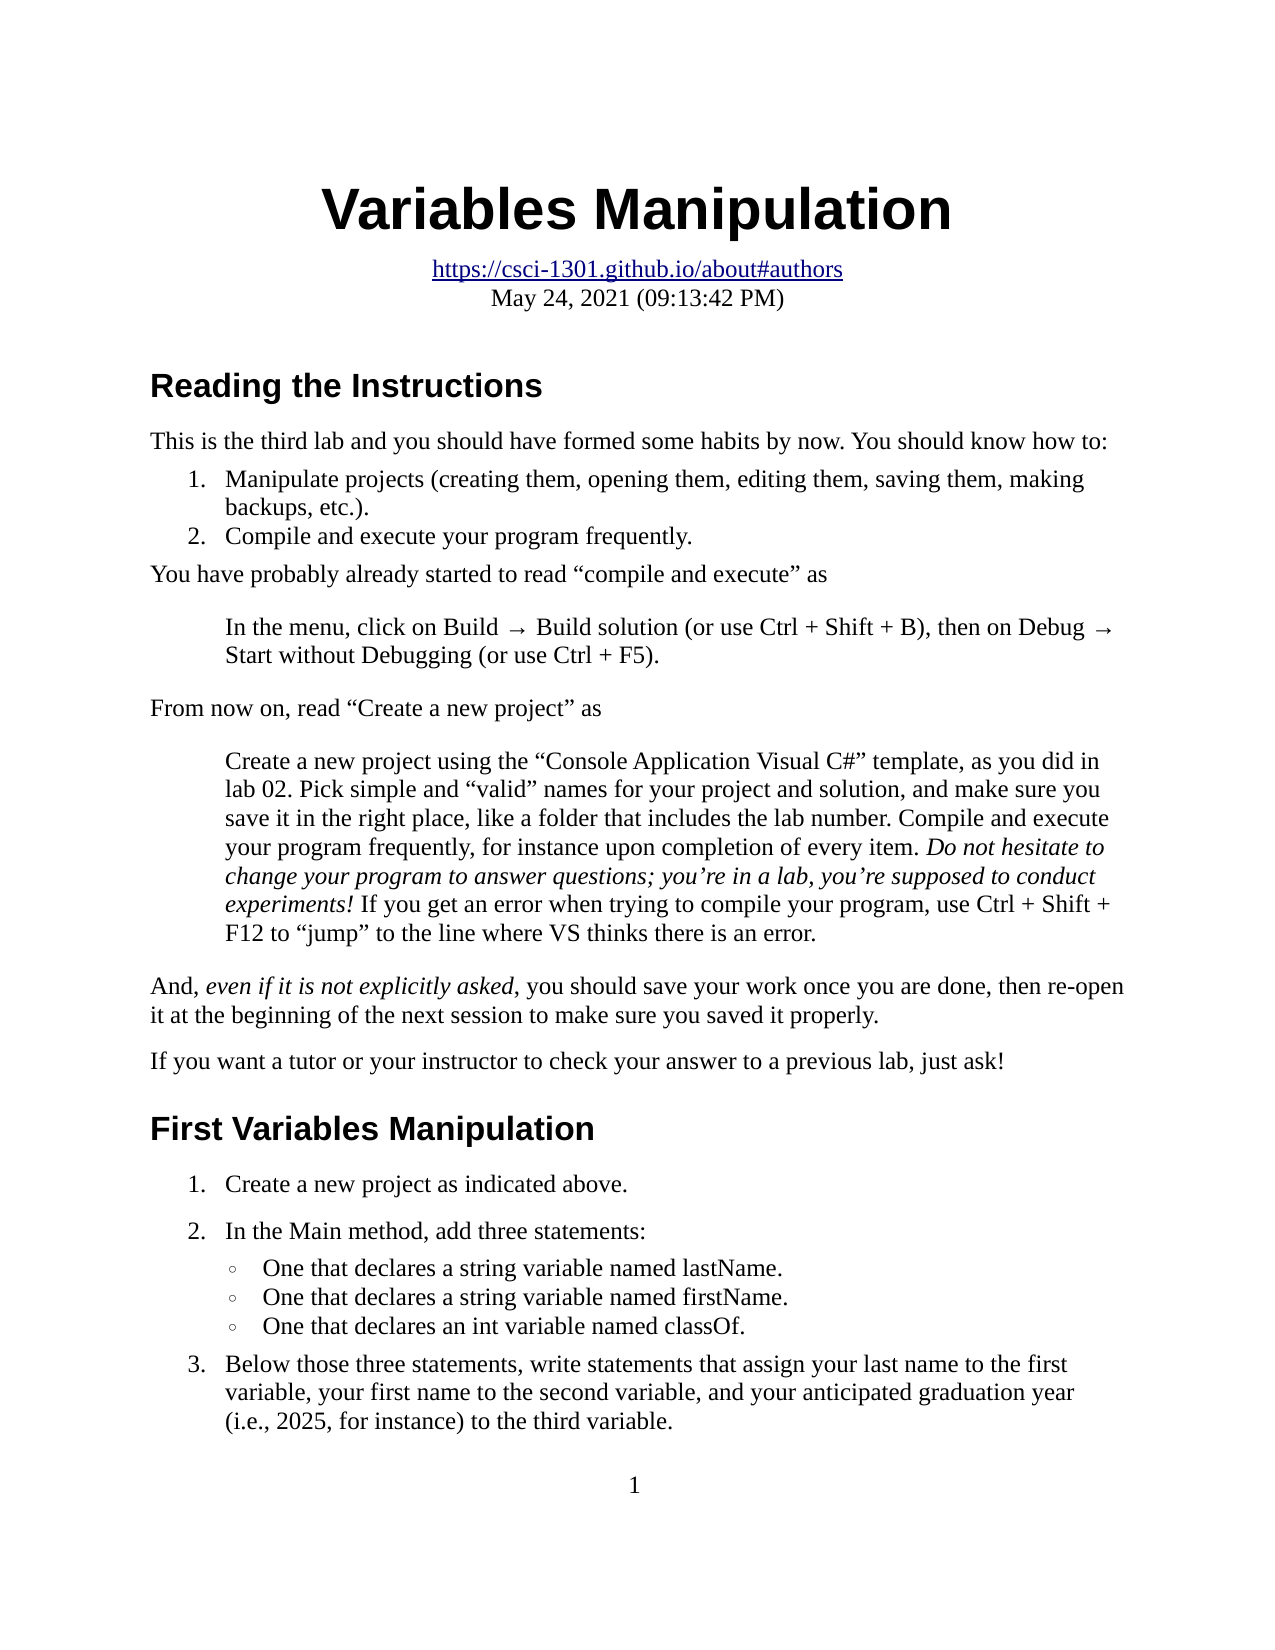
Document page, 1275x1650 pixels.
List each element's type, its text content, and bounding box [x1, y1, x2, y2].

text You have probably already started to read “compile and execute” as [150, 559, 1125, 588]
list One that declares a string variable named lastName. [225, 1253, 1125, 1282]
subtitle First Variables Manipulation [150, 1109, 1125, 1148]
text https://csci-1301.github.io/about#authors [150, 254, 1125, 283]
text This is the third lab and you should have formed some habits by now. You should know how to: [150, 426, 1125, 455]
list Below those three statements, write statements that assign your last name to the first variable, your first name to the second variable, and your anticipated graduation year (i.e., 2025, for instance) to the third variable. [187, 1349, 1125, 1435]
list One that declares an int variable named classOf. [225, 1311, 1125, 1340]
subtitle Reading the Instructions [150, 366, 1125, 404]
text Create a new project using the “Console Application Visual C#” template, as you did in lab 02. Pick simple and “valid” names for your project and solution, and make sure you save it in the right place, like a folder that includes the lab number. Compile and execute your program frequently, for instance upon completion of every item. Do not hesitate to change your program to answer questions; you’re in a lab, you’re supposed to conduct experiments! If you get an error when trying to compile your program, use Ctrl + Shift + F12 to “jump” to the line where VS thinks there is an error. [225, 746, 1125, 947]
text If you want a tutor or your instructor to check your answer to a previous lab, just ask! [150, 1046, 1125, 1075]
text In the menu, click on Build → Build solution (or use Ctrl + Shift + B), then on Debug → Start without Debugging (or use Ctrl + F5). [225, 612, 1125, 669]
text From now on, read “Create a new project” as [150, 693, 1125, 722]
list In the Main method, add three statements: [187, 1216, 1125, 1244]
list Manipulate projects (creating them, opening them, editing them, saving them, making backups, etc.). [187, 464, 1125, 521]
list One that declares a string variable named firstName. [225, 1282, 1125, 1311]
text May 24, 2021 (09:13:42 PM) [150, 283, 1125, 312]
list Compile and execute your program frequently. [187, 521, 1125, 550]
text And, even if it is not explicitly asked, you should save your work once you are done, then re-open it at the beginning of the next session to make sure you saved it properly. [150, 971, 1125, 1028]
title Variables Manipulation [150, 175, 1125, 242]
list Create a new project as indicated above. [187, 1169, 1125, 1198]
